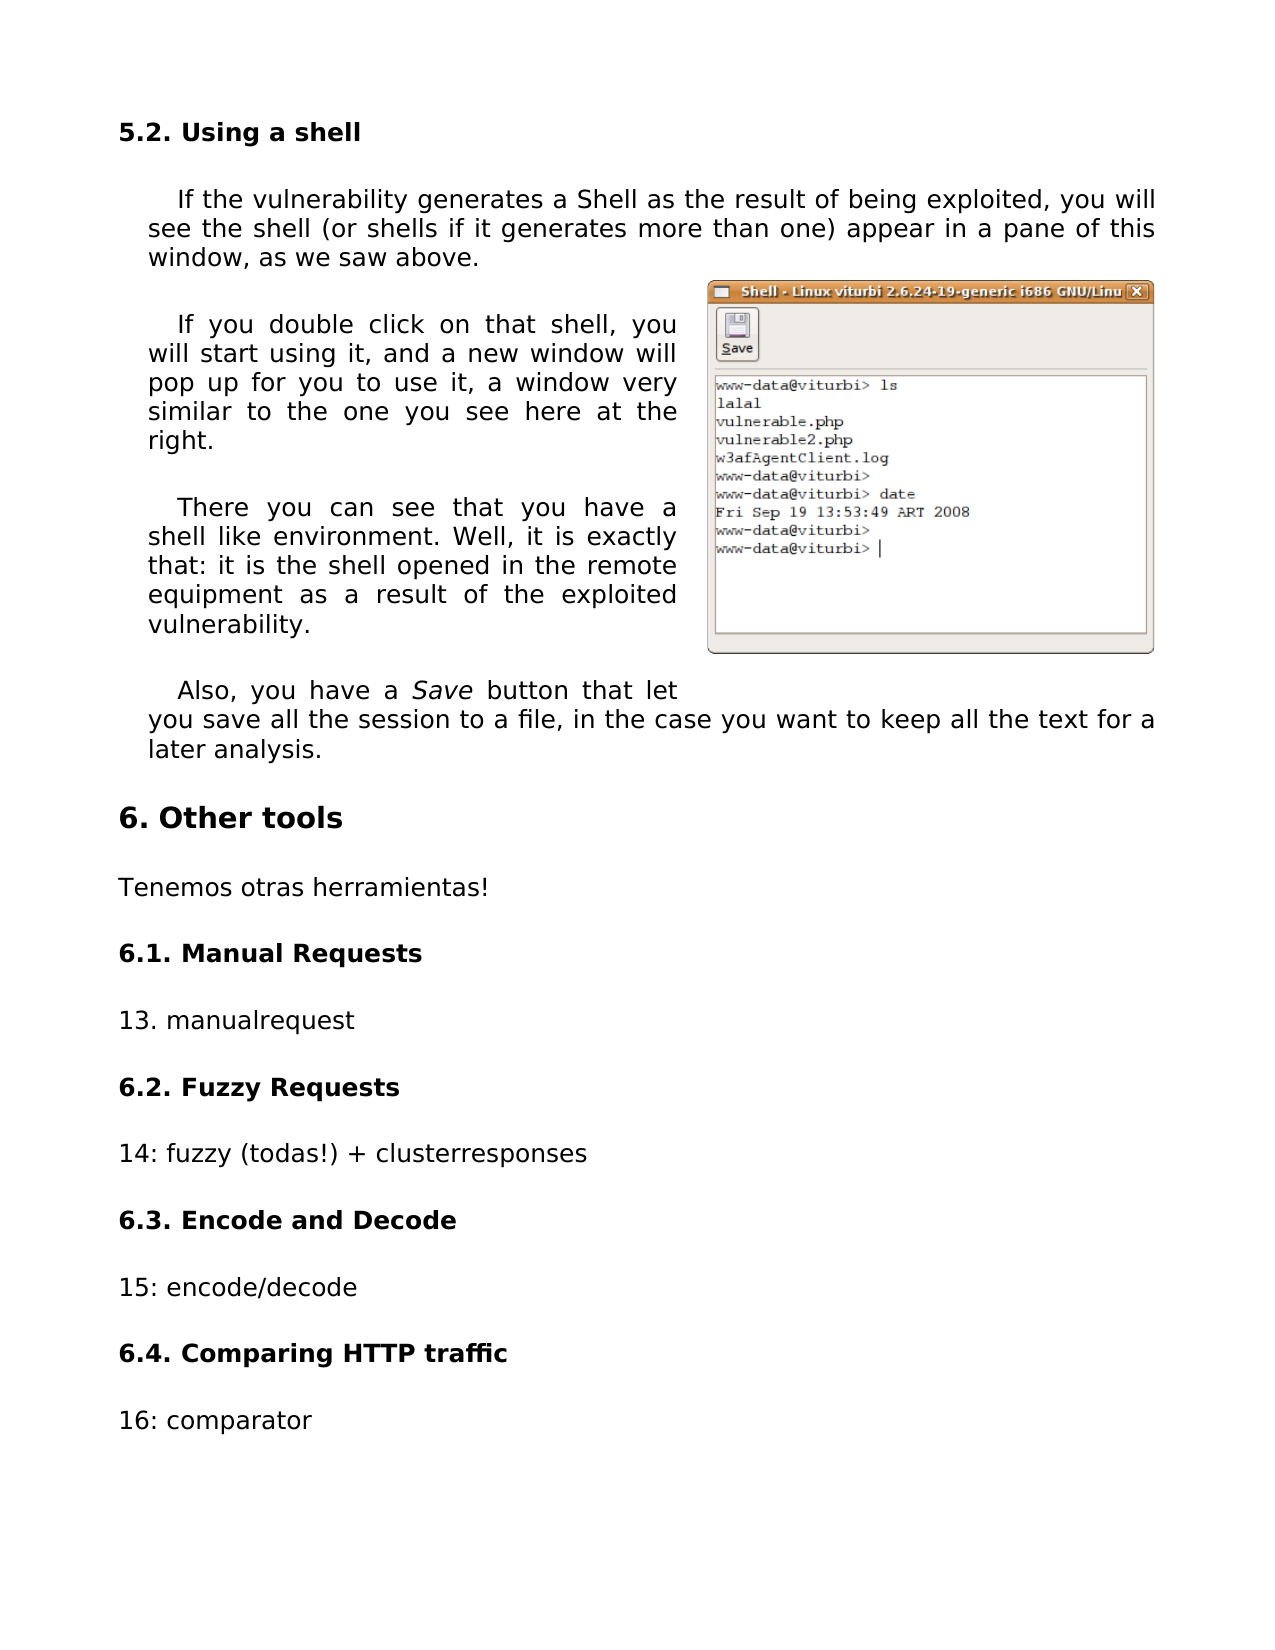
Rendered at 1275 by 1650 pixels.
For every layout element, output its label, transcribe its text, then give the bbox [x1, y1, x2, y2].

text Also, you have a Save button that let you save all the session to a file, in the case you want to keep all the text for a later analysis. [148, 676, 1157, 764]
text 15: encode/decode [118, 1273, 1157, 1302]
text If the vulnerability generates a Shell as the result of being exploited, you will see the shell (or shells if it generates more than one) appear in a pane of this window, as we saw above. [148, 185, 1157, 272]
text If you double click on that shell, you will start using it, and a new window will pop up for you to use it, a window very similar to the one you see here at the right. [148, 310, 707, 456]
picture [707, 280, 1155, 654]
subtitle Manual Requests [118, 939, 1157, 969]
subtitle Fuzzy Requests [118, 1073, 1157, 1102]
text 14: fuzzy (todas!) + clusterresponses [118, 1139, 1157, 1169]
subtitle Other tools [118, 801, 1157, 835]
subtitle Using a shell [118, 118, 1157, 147]
subtitle Comparing HTTP traffic [118, 1339, 1157, 1369]
text There you can see that you have a shell like environment. Well, it is exactly that: it is the shell opened in the remote equipment as a result of the exploited vulnerability. [148, 493, 707, 639]
text 13. manualrequest [118, 1006, 1157, 1035]
text Tenemos otras herramientas! [118, 873, 1157, 902]
text 16: comparator [118, 1406, 1157, 1435]
subtitle Encode and Decode [118, 1206, 1157, 1235]
